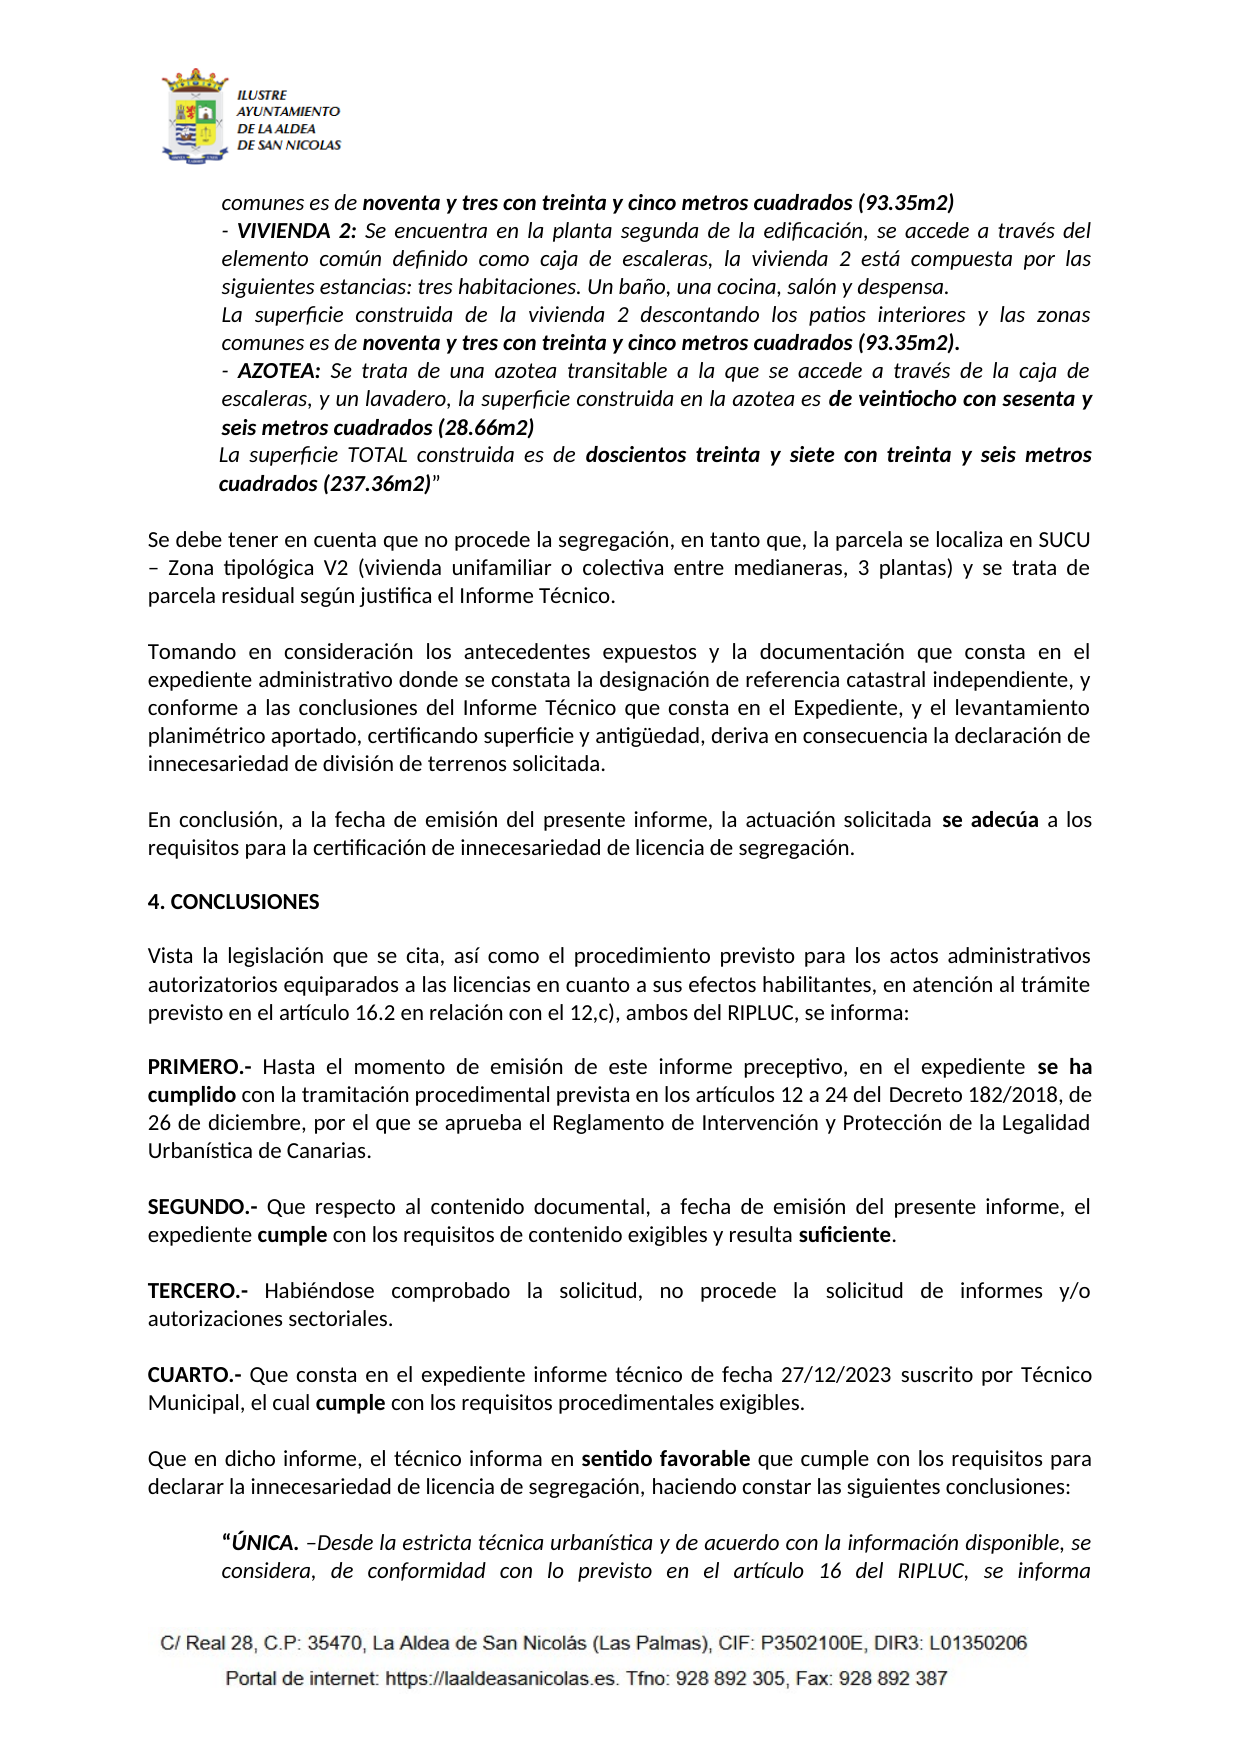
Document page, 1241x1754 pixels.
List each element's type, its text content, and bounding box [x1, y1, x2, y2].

text 4. CONCLUSIONES [148, 887, 1093, 915]
text Que en dicho informe, el técnico informa en sentido favorable que cumple con los requisitos para declarar la innecesariedad de licencia de segregación, haciendo constar las siguientes conclusiones: [148, 1444, 1093, 1500]
text En conclusión, a la fecha de emisión del presente informe, la actuación solicitada se adecúa a los requisitos para la certificación de innecesariedad de licencia de segregación. [148, 805, 1093, 861]
picture [149, 1627, 1034, 1694]
text - AZOTEA: Se trata de una azotea transitable a la que se accede a través de la caja de escaleras, y un lavadero, la superficie construida en la azotea es de veintiocho con sesenta y seis metros cuadrados (28.66m2) [221, 357, 1093, 441]
text “ÚNICA. –Desde la estricta técnica urbanística y de acuerdo con la información disponible, se considera, de conformidad con lo previsto en el artículo 16 del RIPLUC, se informa [221, 1528, 1093, 1584]
text Vista la legislación que se cita, así como el procedimiento previsto para los actos administrativos autorizatorios equiparados a las licencias en cuanto a sus efectos habilitantes, en atención al trámite previsto en el artículo 16.2 en relación con el 12,c), ambos del RIPLUC, se informa: [148, 942, 1093, 1026]
picture [148, 60, 357, 172]
text - VIVIENDA 2: Se encuentra en la planta segunda de la edificación, se accede a través del elemento común definido como caja de escaleras, la vivienda 2 está compuesta por las siguientes estancias: tres habitaciones. Un baño, una cocina, salón y despensa. [221, 216, 1093, 301]
text La superficie TOTAL construida es de doscientos treinta y siete con treinta y seis metros cuadrados (237.36m2)” [218, 441, 1093, 497]
text La superficie construida de la vivienda 2 descontando los patios interiores y las zonas comunes es de noventa y tres con treinta y cinco metros cuadrados (93.35m2). [221, 301, 1093, 357]
text SEGUNDO.- Que respecto al contenido documental, a fecha de emisión del presente informe, el expediente cumple con los requisitos de contenido exigibles y resulta suficiente. [148, 1192, 1093, 1248]
text CUARTO.- Que consta en el expediente informe técnico de fecha 27/12/2023 suscrito por Técnico Municipal, el cual cumple con los requisitos procedimentales exigibles. [148, 1360, 1093, 1416]
text Se debe tener en cuenta que no procede la segregación, en tanto que, la parcela se localiza en SUCU – Zona tipológica V2 (vivienda unifamiliar o colectiva entre medianeras, 3 plantas) y se trata de parcela residual según justifica el Informe Técnico. [148, 525, 1093, 609]
text TERCERO.- Habiéndose comprobado la solicitud, no procede la solicitud de informes y/o autorizaciones sectoriales. [148, 1276, 1093, 1332]
text Tomando en consideración los antecedentes expuestos y la documentación que consta en el expediente administrativo donde se constata la designación de referencia catastral independiente, y conforme a las conclusiones del Informe Técnico que consta en el Expediente, y el levantamiento planimétrico aportado, certificando superficie y antigüedad, deriva en consecuencia la declaración de innecesariedad de división de terrenos solicitada. [148, 637, 1093, 777]
text comunes es de noventa y tres con treinta y cinco metros cuadrados (93.35m2) [221, 188, 1093, 216]
text PRIMERO.- Hasta el momento de emisión de este informe preceptivo, en el expediente se ha cumplido con la tramitación procedimental prevista en los artículos 12 a 24 del Decreto 182/2018, de 26 de diciembre, por el que se aprueba el Reglamento de Intervención y Protección de la Legalidad Urbanística de Canarias. [148, 1052, 1093, 1164]
